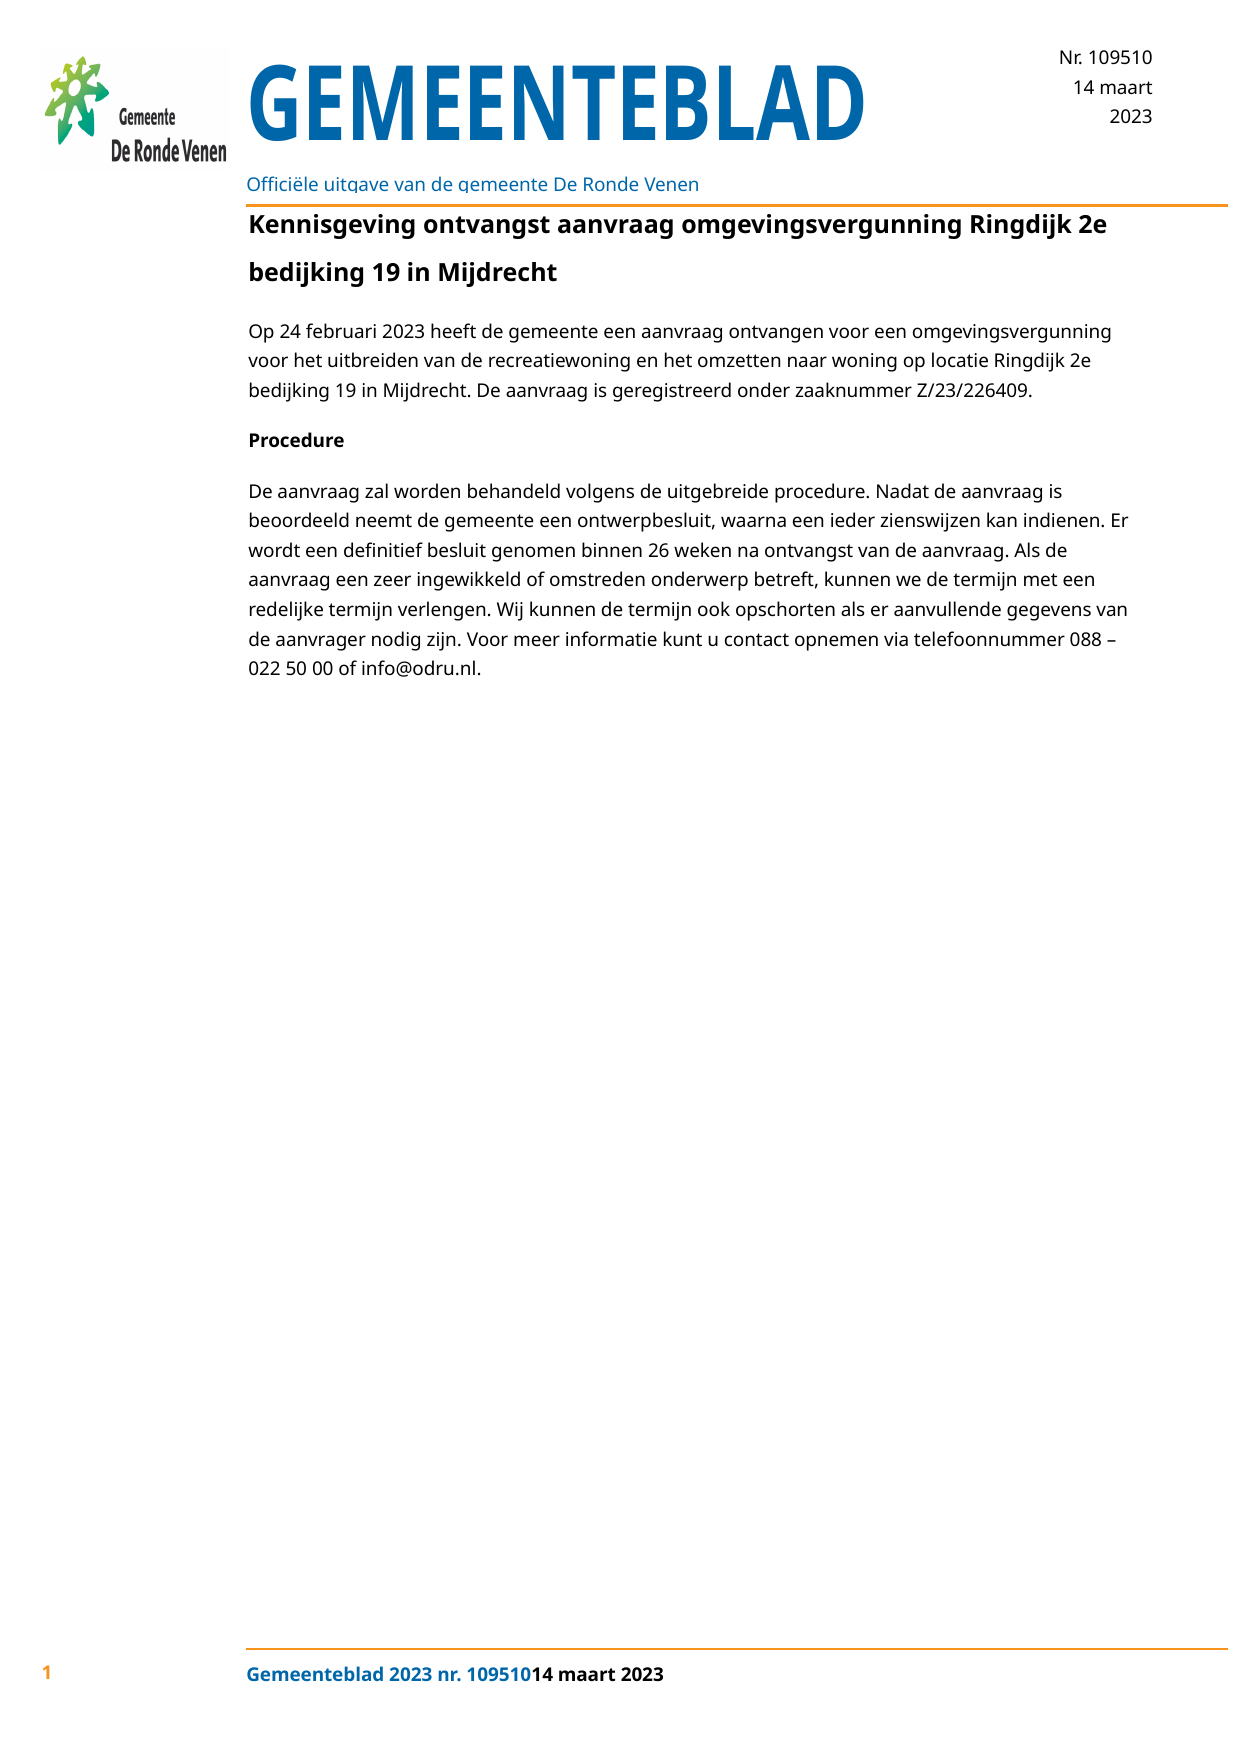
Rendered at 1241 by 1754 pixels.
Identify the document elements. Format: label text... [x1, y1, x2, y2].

picture [41, 47, 231, 172]
text Procedure [248, 427, 1152, 453]
text Op 24 februari 2023 heeft de gemeente een aanvraag ontvangen voor een omgevingsvergunning voor het uitbreiden van de recreatiewoning en het omzetten naar woning op locatie Ringdijk 2e bedijking 19 in Mijdrecht. De aanvraag is geregistreerd onder zaaknummer Z/23/226409. [248, 318, 1152, 403]
text Kennisgeving ontvangst aanvraag omgevingsvergunning Ringdijk 2e bedijking 19 in Mijdrecht [248, 207, 1152, 288]
text De aanvraag zal worden behandeld volgens de uitgebreide procedure. Nadat de aanvraag is beoordeeld neemt de gemeente een ontwerpbesluit, waarna een ieder zienswijzen kan indienen. Er wordt een definitief besluit genomen binnen 26 weken na ontvangst van de aanvraag. Als de aanvraag een zeer ingewikkeld of omstreden onderwerp betreft, kunnen we de termijn met een redelijke termijn verlengen. Wij kunnen de termijn ook opschorten als er aanvullende gegevens van de aanvrager nodig zijn. Voor meer informatie kunt u contact opnemen via telefoonnummer 088 – 022 50 00 of info@odru.nl. [248, 478, 1152, 681]
